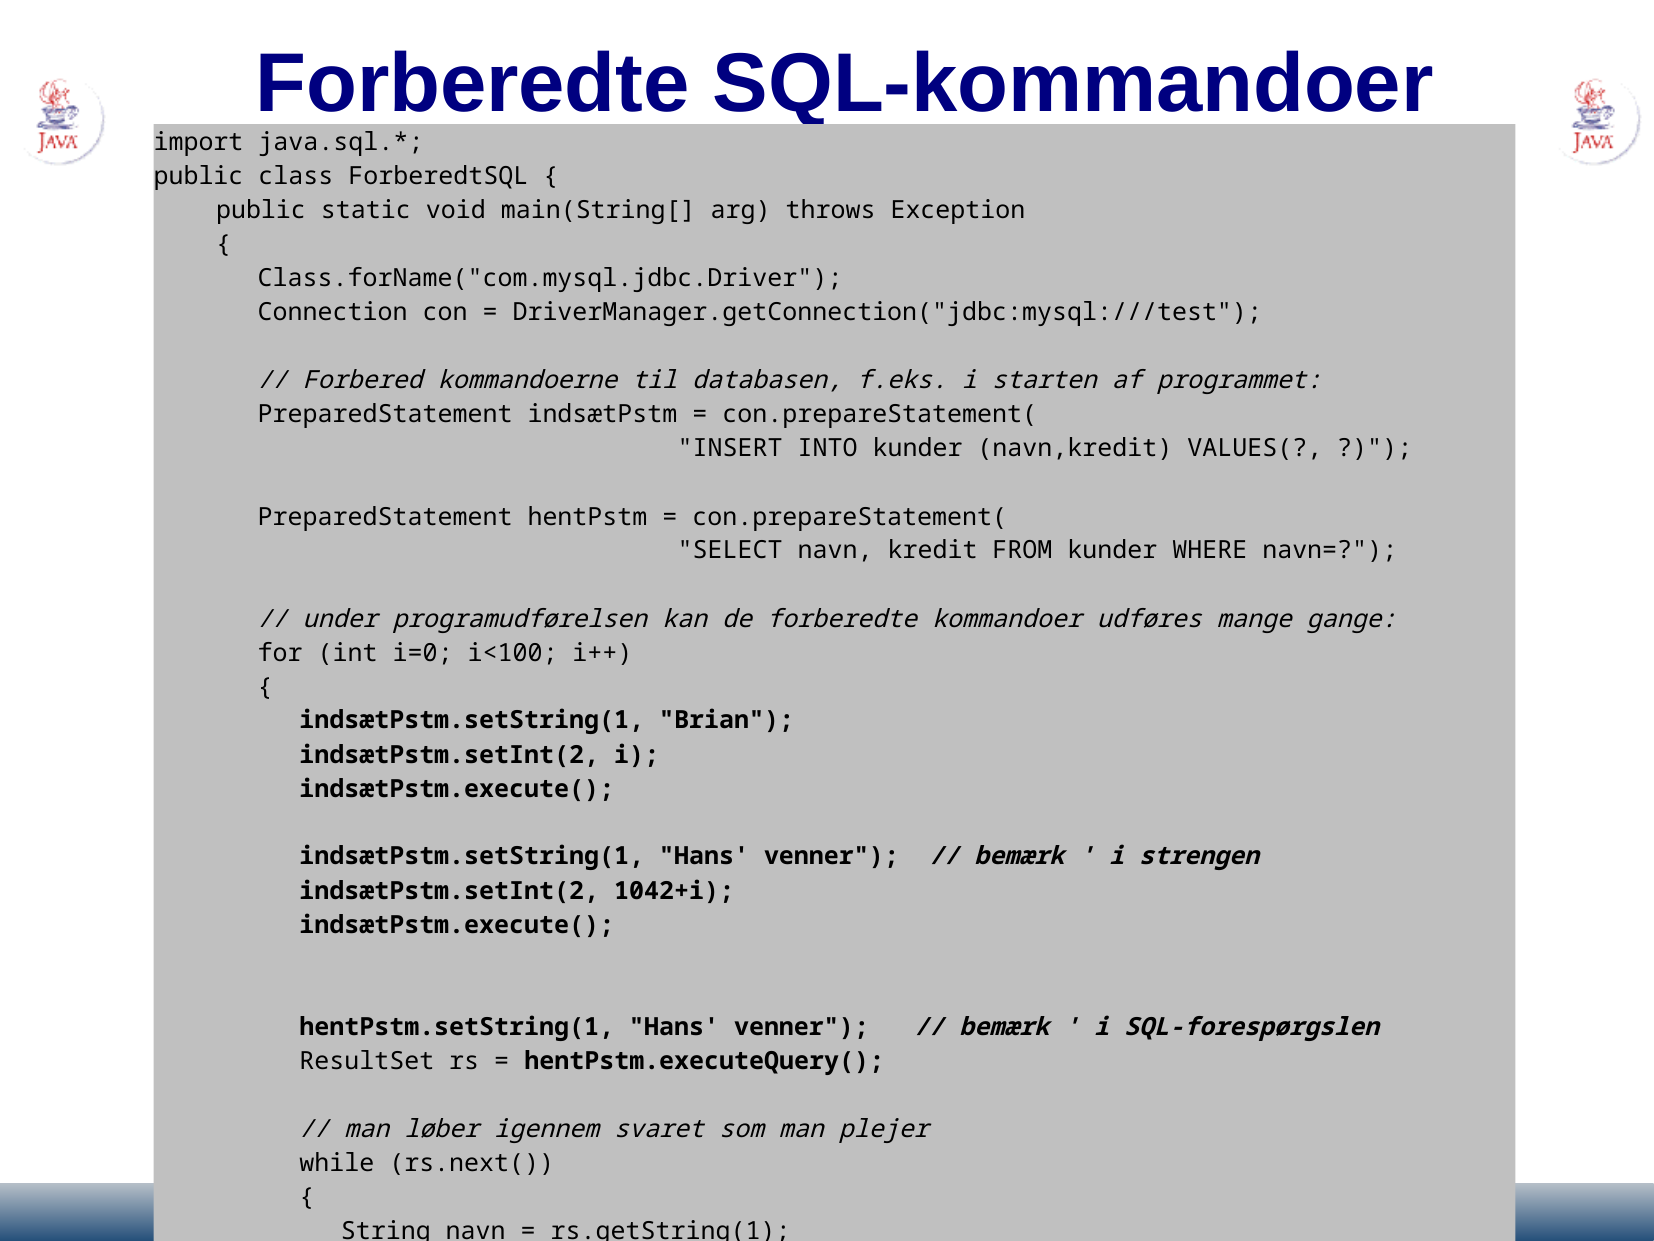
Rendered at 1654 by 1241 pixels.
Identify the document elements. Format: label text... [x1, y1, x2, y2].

picture [1545, 71, 1645, 169]
picture [10, 71, 109, 169]
text_box import java.sql.*; public class ForberedtSQL { public static void main(String[] arg) throws Exception { Class.forName("com.mysql.jdbc.Driver"); Connection con = DriverManager.getConnection("jdbc:mysql:///test"); // Forbered kommandoerne til databasen, f.eks. i starten af programmet: PreparedStatement indsætPstm = con.prepareStatement( "INSERT INTO kunder (navn,kredit) VALUES(?, ?)"); PreparedStatement hentPstm = con.prepareStatement( "SELECT navn, kredit FROM kunder WHERE navn=?"); // under programudførelsen kan de forberedte kommandoer udføres mange gange: for (int i=0; i<100; i++) { indsætPstm.setString(1, "Brian"); indsætPstm.setInt(2, i); indsætPstm.execute(); indsætPstm.setString(1, "Hans' venner"); // bemærk ' i strengen indsætPstm.setInt(2, 1042+i); indsætPstm.execute(); hentPstm.setString(1, "Hans' venner"); // bemærk ' i SQL-forespørgslen ResultSet rs = hentPstm.executeQuery(); // man løber igennem svaret som man plejer while (rs.next()) { String navn = rs.getString(1); double kredit = rs.getDouble(2); System.out.println(navn+" "+kredit); } } } } [153, 124, 1516, 1241]
title Forberedte SQL-kommandoer [156, 0, 1534, 187]
